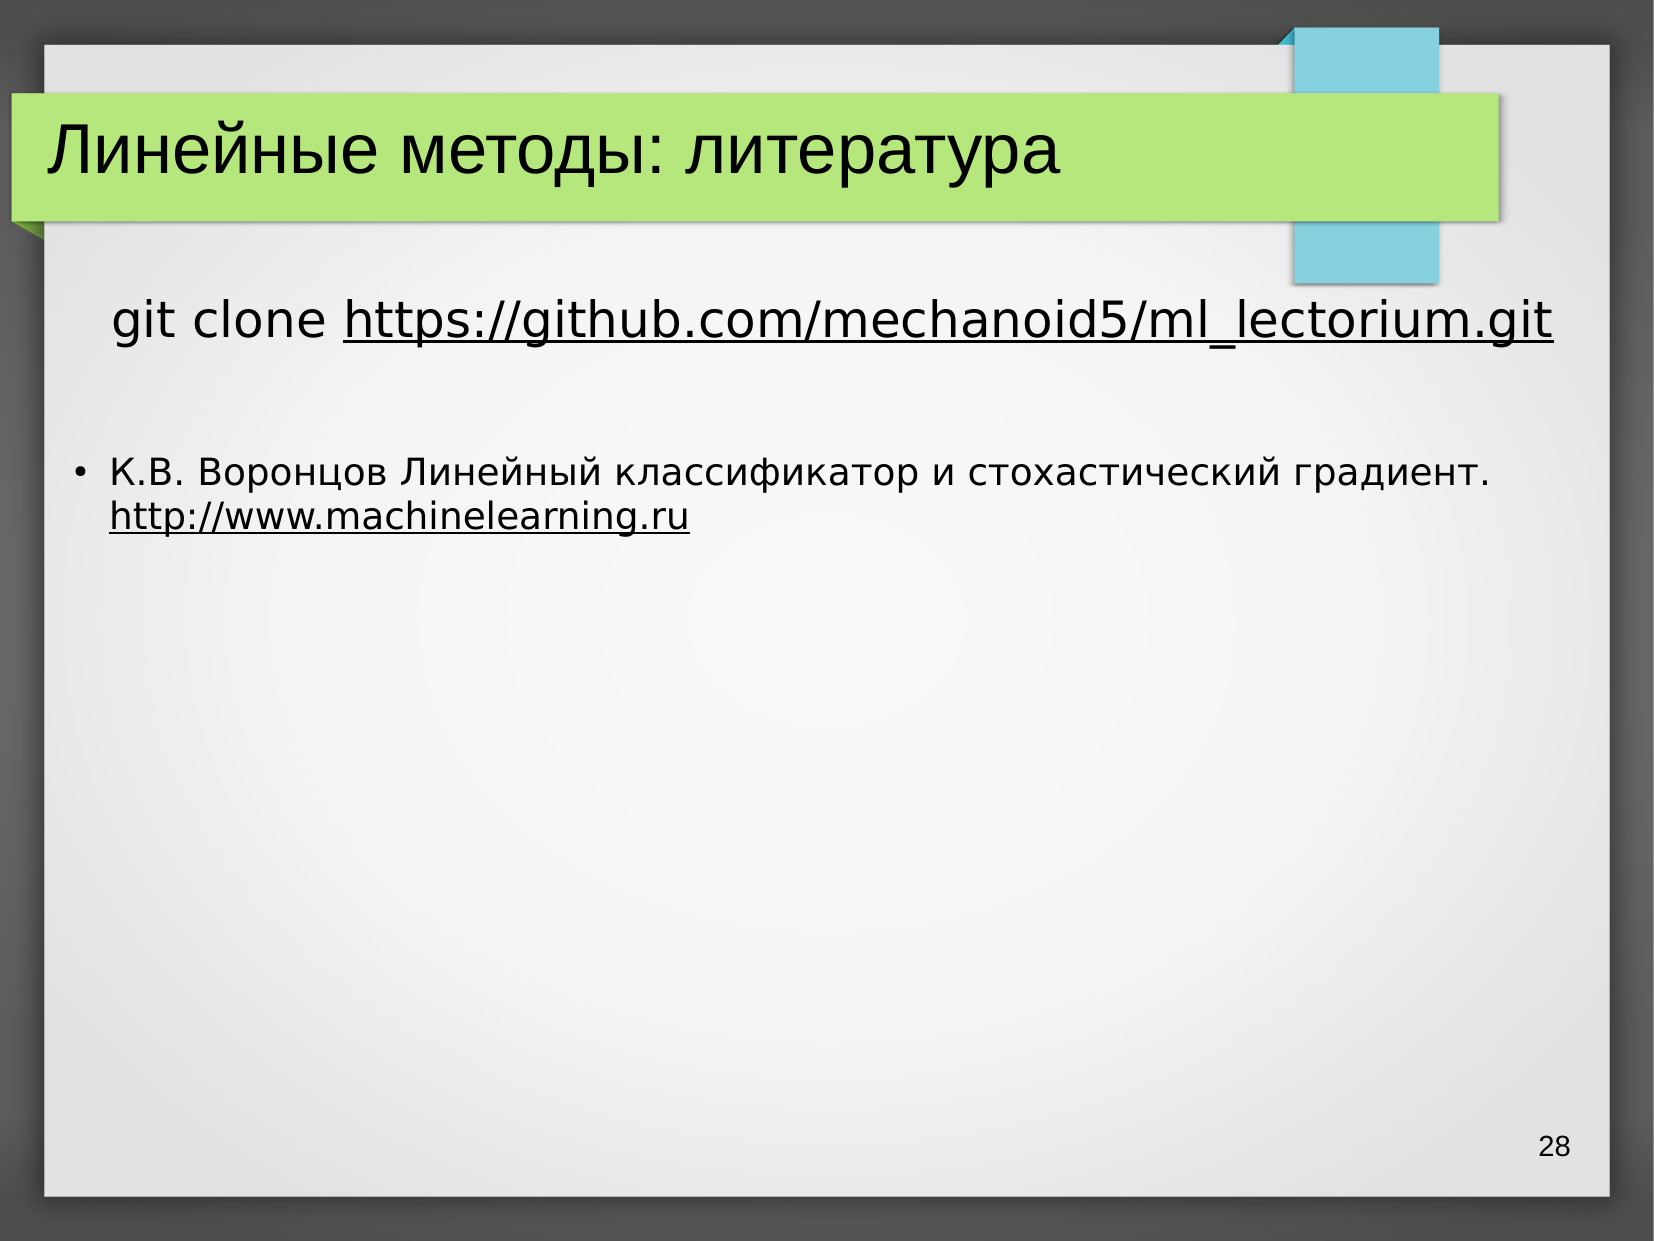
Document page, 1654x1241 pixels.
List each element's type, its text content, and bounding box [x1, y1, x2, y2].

text_box git clone https://github.com/mechanoid5/ml_lectorium.git К.В. Воронцов Линейный классификатор и стохастический градиент. http://www.machinelearning.ru [59, 283, 1607, 804]
title Линейные методы: литература [47, 109, 1501, 190]
picture [0, 0, 1654, 1241]
